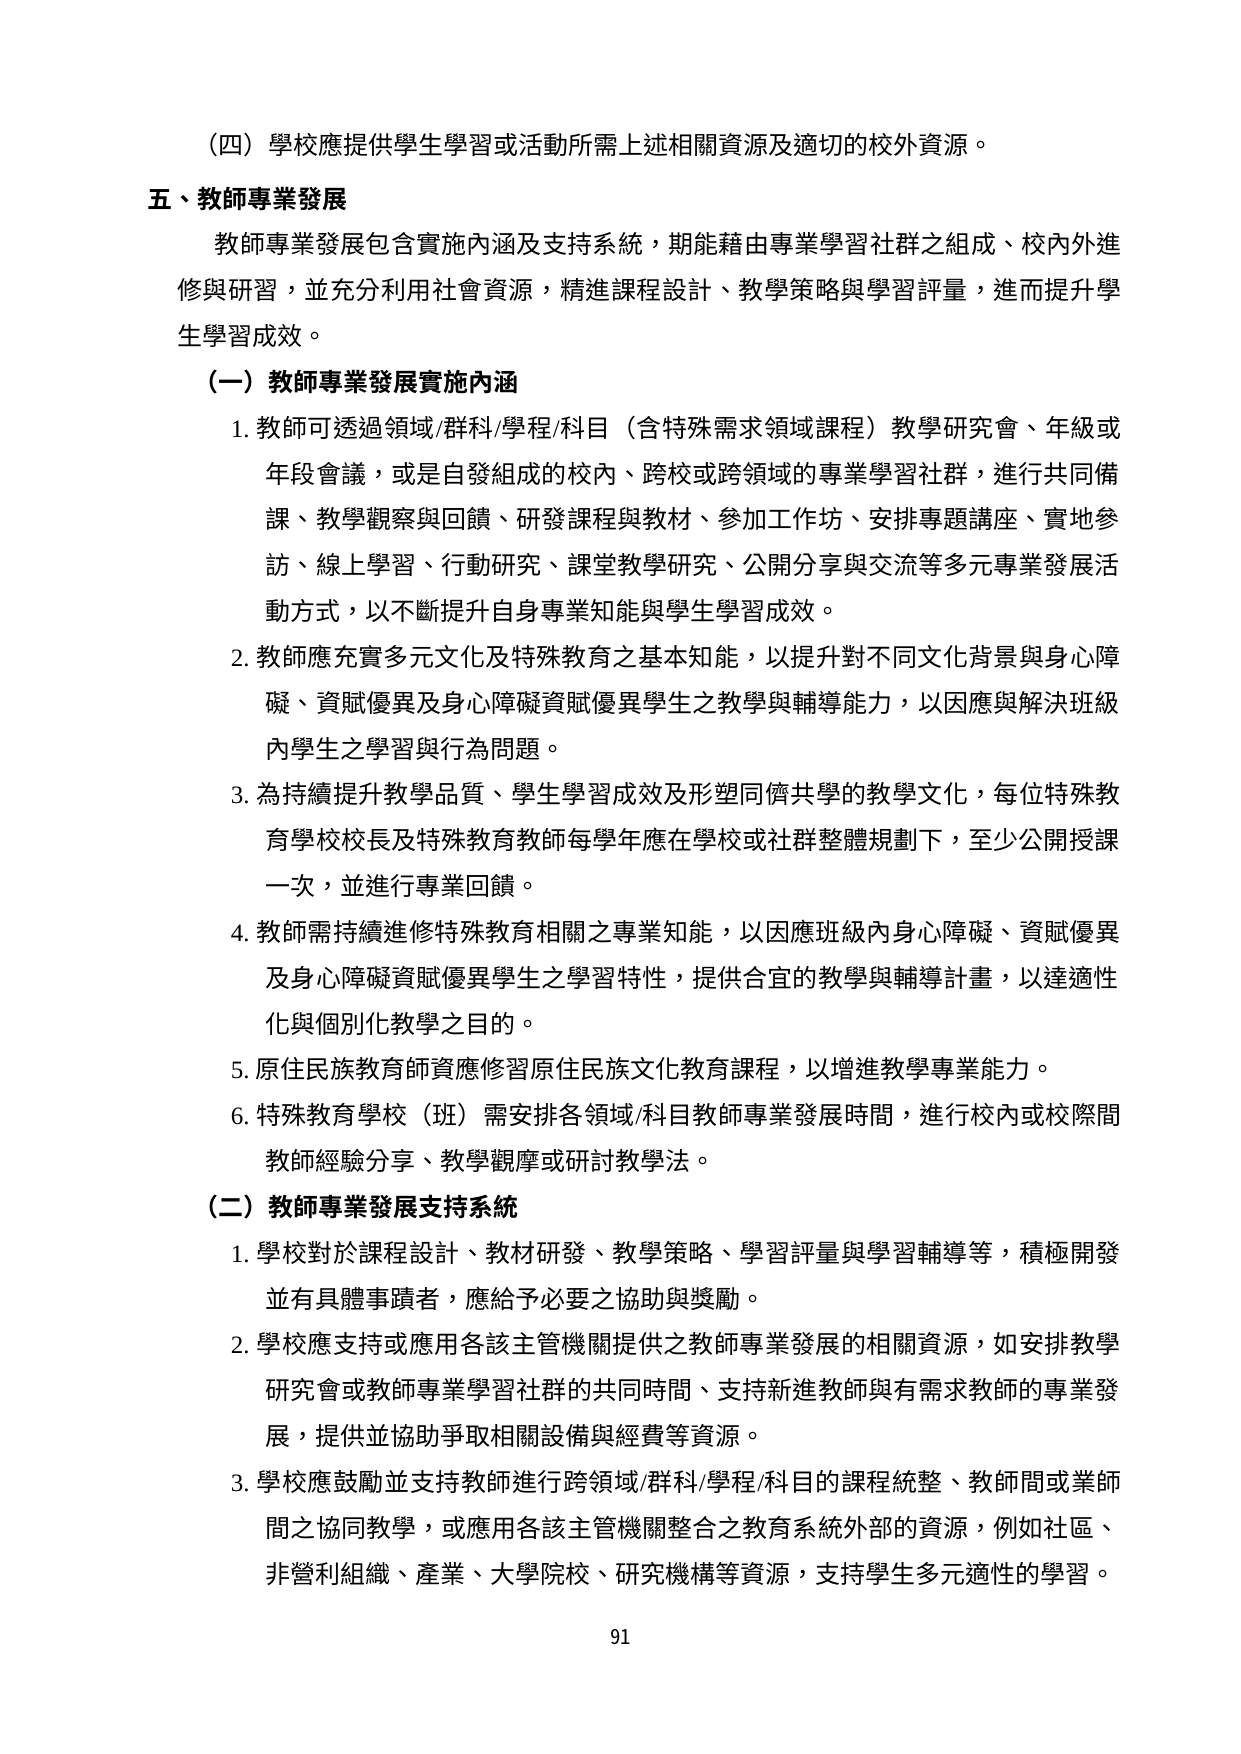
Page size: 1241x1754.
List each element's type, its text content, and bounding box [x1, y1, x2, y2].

text 教師專業發展包含實施內涵及支持系統，期能藉由專業學習社群之組成、校內外進修與研習，並充分利用社會資源，精進課程設計、教學策略與學習評量，進而提升學生學習成效。 [177, 217, 1122, 355]
text 1. 學校對於課程設計、教材研發、教學策略、學習評量與學習輔導等，積極開發並有具體事蹟者，應給予必要之協助與獎勵。 [231, 1226, 1122, 1317]
text 4. 教師需持續進修特殊教育相關之專業知能，以因應班級內身心障礙、資賦優異及身心障礙資賦優異學生之學習特性，提供合宜的教學與輔導計畫，以達適性化與個別化教學之目的。 [231, 905, 1122, 1042]
text 3. 為持續提升教學品質、學生學習成效及形塑同儕共學的教學文化，每位特殊教育學校校長及特殊教育教師每學年應在學校或社群整體規劃下，至少公開授課一次，並進行專業回饋。 [231, 767, 1122, 905]
text （二）教師專業發展支持系統 [193, 1180, 1122, 1226]
text 3. 學校應鼓勵並支持教師進行跨領域/群科/學程/科目的課程統整、教師間或業師間之協同教學，或應用各該主管機關整合之教育系統外部的資源，例如社區、非營利組織、產業、大學院校、研究機構等資源，支持學生多元適性的學習。 [231, 1455, 1122, 1592]
text （四）學校應提供學生學習或活動所需上述相關資源及適切的校外資源。 [193, 118, 1122, 164]
text （一）教師專業發展實施內涵 [193, 355, 1122, 401]
text 1. 教師可透過領域/群科/學程/科目（含特殊需求領域課程）教學研究會、年級或年段會議，或是自發組成的校內、跨校或跨領域的專業學習社群，進行共同備課、教學觀察與回饋、研發課程與教材、參加工作坊、安排專題講座、實地參訪、線上學習、行動研究、課堂教學研究、公開分享與交流等多元專業發展活動方式，以不斷提升自身專業知能與學生學習成效。 [231, 401, 1122, 630]
text 5. 原住民族教育師資應修習原住民族文化教育課程，以增進教學專業能力。 [231, 1042, 1122, 1088]
text 6. 特殊教育學校（班）需安排各領域/科目教師專業發展時間，進行校內或校際間教師經驗分享、教學觀摩或研討教學法。 [231, 1088, 1122, 1180]
text 五、教師專業發展 [118, 171, 1122, 217]
text 2. 學校應支持或應用各該主管機關提供之教師專業發展的相關資源，如安排教學研究會或教師專業學習社群的共同時間、支持新進教師與有需求教師的專業發展，提供並協助爭取相關設備與經費等資源。 [231, 1317, 1122, 1455]
text 2. 教師應充實多元文化及特殊教育之基本知能，以提升對不同文化背景與身心障礙、資賦優異及身心障礙資賦優異學生之教學與輔導能力，以因應與解決班級內學生之學習與行為問題。 [231, 630, 1122, 767]
